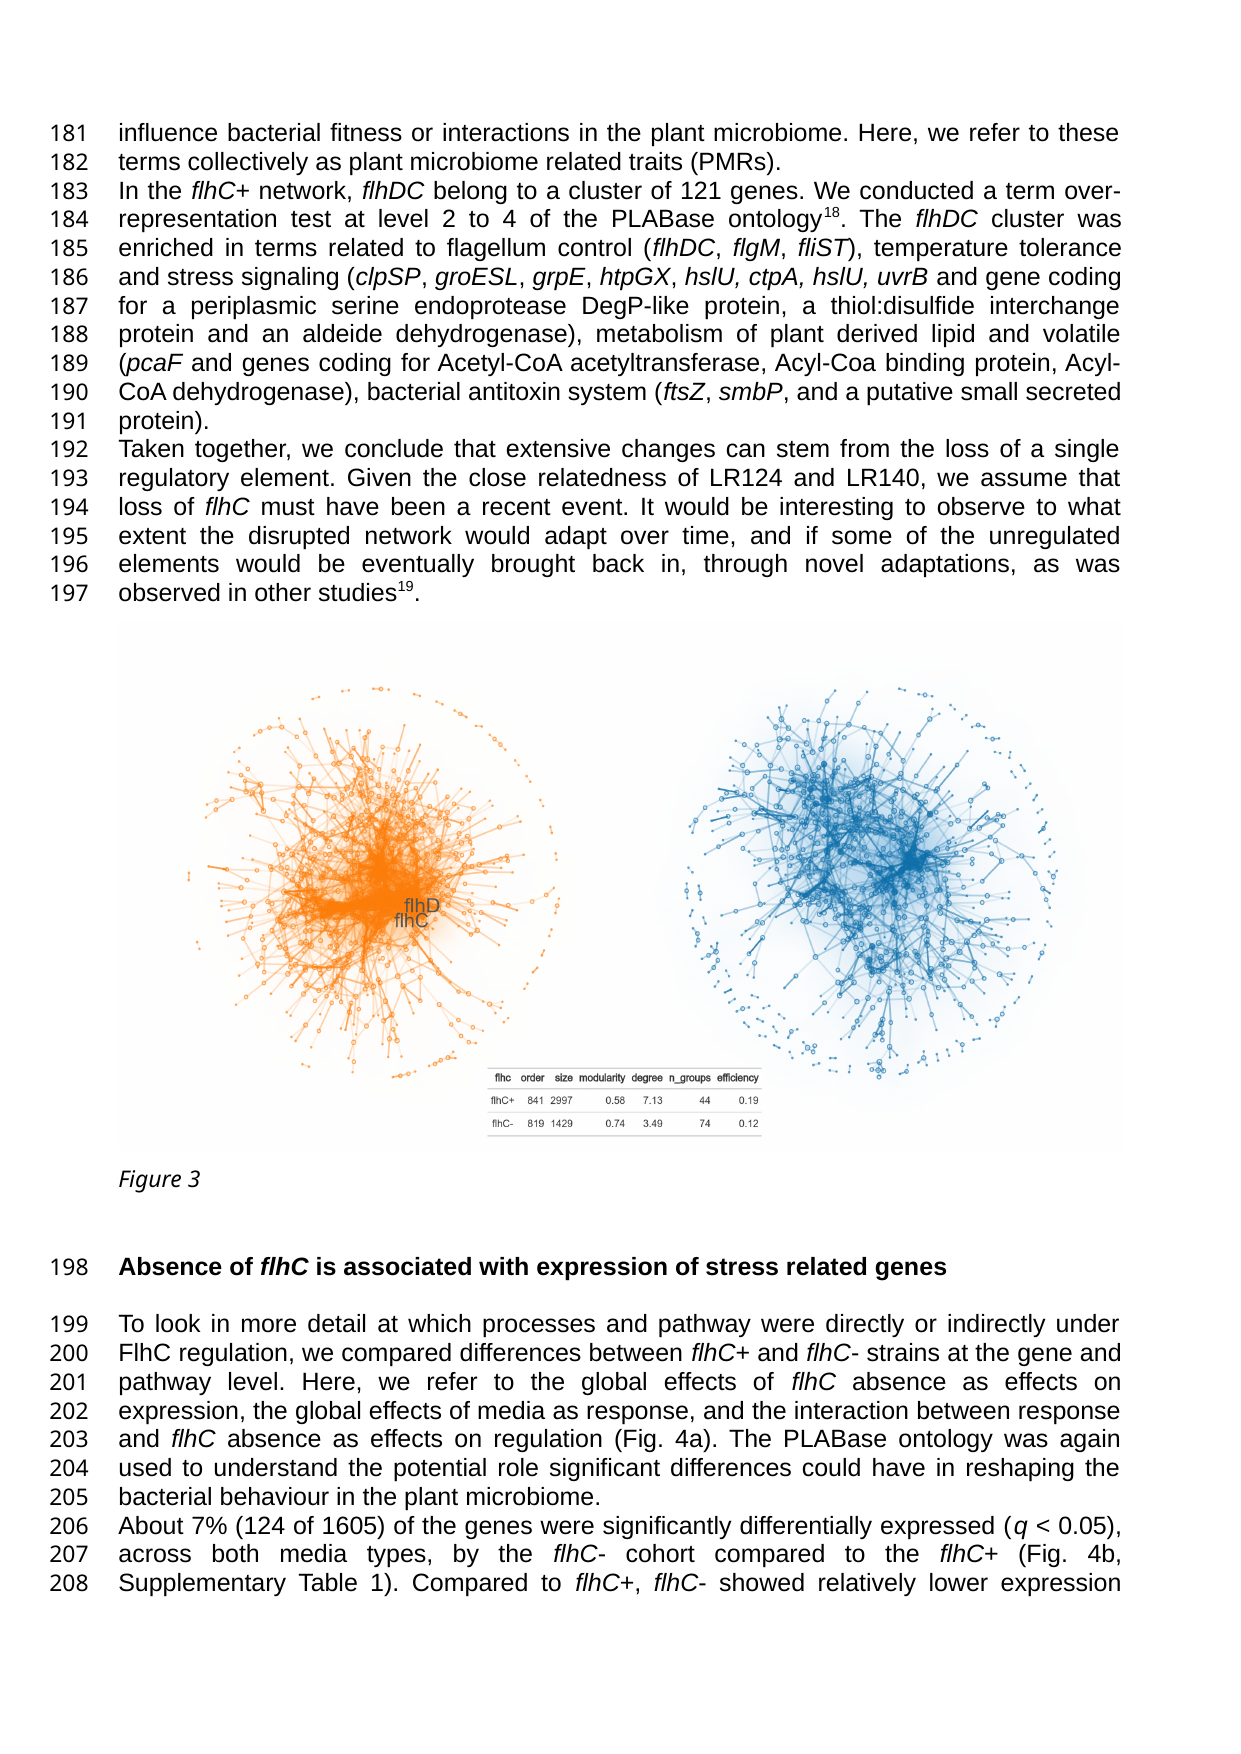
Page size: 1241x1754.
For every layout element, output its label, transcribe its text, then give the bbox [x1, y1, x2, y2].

text Absence of flhC is associated with expression of stress related genes [118, 1252, 1122, 1281]
text Figure 3 [118, 1151, 1122, 1194]
picture [118, 619, 1123, 1151]
text In the flhC+ network, flhDC belong to a cluster of 121 genes. We conducted a term over-representation test at level 2 to 4 of the PLABase ontology18. The flhDC cluster was enriched in terms related to flagellum control (flhDC, flgM, fliST), temperature tolerance and stress signaling (clpSP, groESL, grpE, htpGX, hslU, ctpA, hslU, uvrB and gene coding for a periplasmic serine endoprotease DegP-like protein, a thiol:disulfide interchange protein and an aldeide dehydrogenase), metabolism of plant derived lipid and volatile (pcaF and genes coding for Acetyl-CoA acetyltransferase, Acyl-Coa binding protein, Acyl-CoA dehydrogenase), bacterial antitoxin system (ftsZ, smbP, and a putative small secreted protein). [118, 176, 1122, 434]
text To look in more detail at which processes and pathway were directly or indirectly under FlhC regulation, we compared differences between flhC+ and flhC- strains at the gene and pathway level. Here, we refer to the global effects of flhC absence as effects on expression, the global effects of media as response, and the interaction between response and flhC absence as effects on regulation (Fig. 4a). The PLABase ontology was again used to understand the potential role significant differences could have in reshaping the bacterial behaviour in the plant microbiome. [118, 1309, 1122, 1511]
text Taken together, we conclude that extensive changes can stem from the loss of a single regulatory element. Given the close relatedness of LR124 and LR140, we assume that loss of flhC must have been a recent event. It would be interesting to observe to what extent the disrupted network would adapt over time, and if some of the unregulated elements would be eventually brought back in, through novel adaptations, as was observed in other studies19. [118, 434, 1122, 607]
text About 7% (124 of 1605) of the genes were significantly differentially expressed (q < 0.05), across both media types, by the flhC- cohort compared to the flhC+ (Fig. 4b, Supplementary Table 1). Compared to flhC+, flhC- showed relatively lower expression [118, 1511, 1122, 1597]
text influence bacterial fitness or interactions in the plant microbiome. Here, we refer to these terms collectively as plant microbiome related traits (PMRs). [118, 118, 1122, 176]
